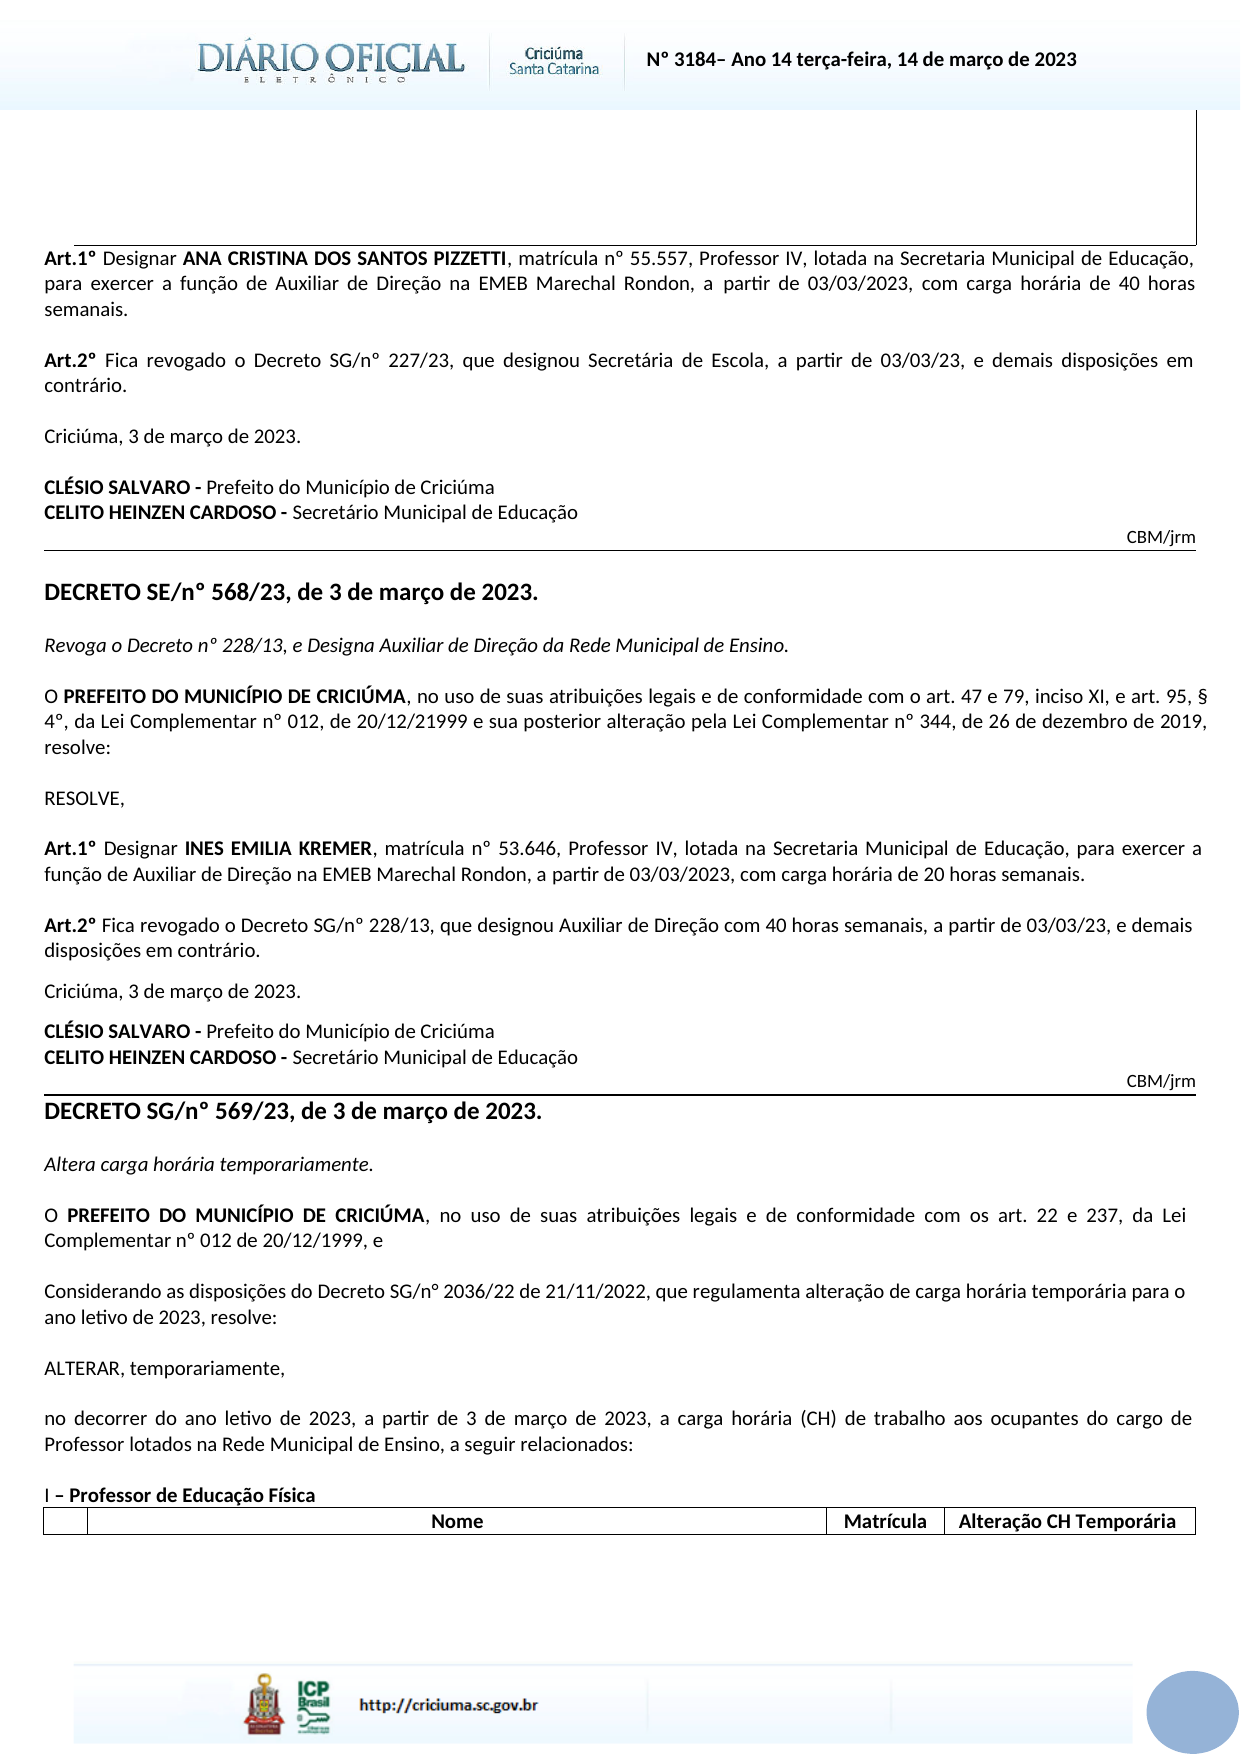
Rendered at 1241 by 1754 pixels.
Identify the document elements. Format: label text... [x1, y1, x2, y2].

text ALTERAR, temporariamente, [44, 1355, 1188, 1380]
text no decorrer do ano letivo de 2023, a partir de 3 de março de 2023, a carga horária (CH) de trabalho aos ocupantes do cargo de Professor lotados na Rede Municipal de Ensino, a seguir relacionados: [44, 1406, 1196, 1456]
text CELITO HEINZEN CARDOSO - Secretário Municipal de Educação [44, 1044, 1240, 1069]
table_header [44, 1508, 87, 1534]
table_header Nome [88, 1508, 826, 1534]
table_header Matrícula [827, 1508, 944, 1534]
text O PREFEITO DO MUNICÍPIO DE CRICIÚMA, no uso de suas atribuições legais e de conformidade com os art. 22 e 237, da Lei Complementar nº 012 de 20/12/1999, e [44, 1202, 1188, 1253]
text DECRETO SG/nº 569/23, de 3 de março de 2023. [44, 1096, 1196, 1126]
text O PREFEITO DO MUNICÍPIO DE CRICIÚMA, no uso de suas atribuições legais e de conformidade com o art. 47 e 79, inciso XI, e art. 95, § 4º, da Lei Complementar nº 012, de 20/12/21999 e sua posterior alteração pela Lei Complementar nº 344, de 26 de dezembro de 2019, resolve: [44, 683, 1211, 759]
text CELITO HEINZEN CARDOSO - Secretário Municipal de Educação [44, 499, 1196, 525]
text DECRETO SE/nº 568/23, de 3 de março de 2023. [44, 576, 1196, 607]
text CBM/jrm [44, 525, 1196, 550]
text I – Professor de Educação Física [44, 1482, 1196, 1507]
text Revoga o Decreto nº 228/13, e Designa Auxiliar de Direção da Rede Municipal de Ensino. [44, 632, 1211, 658]
text CLÉSIO SALVARO - Prefeito do Município de Criciúma [44, 1019, 1240, 1044]
text Art.2º Fica revogado o Decreto SG/nº 228/13, que designou Auxiliar de Direção com 40 horas semanais, a partir de 03/03/23, e demais disposições em contrário. [44, 912, 1196, 963]
text Criciúma, 3 de março de 2023. [44, 423, 1196, 448]
text Criciúma, 3 de março de 2023. [44, 978, 1211, 1003]
text Altera carga horária temporariamente. [44, 1151, 1188, 1177]
text RESOLVE, [44, 785, 1211, 810]
table_header Alteração CH Temporária [945, 1508, 1195, 1534]
text CBM/jrm [44, 1069, 1196, 1094]
text Art.2º Fica revogado o Decreto SG/nº 227/23, que designou Secretária de Escola, a partir de 03/03/23, e demais disposições em contrário. [44, 347, 1196, 398]
list Art.1º Designar ANA CRISTINA DOS SANTOS PIZZETTI, matrícula nº 55.557, Professor IV, lotada na Secretaria Municipal de Educação, para exercer a função de Auxiliar de Direção na EMEB Marechal Rondon, a partir de 03/03/2023, com carga horária de 40 horas semanais. [44, 245, 1196, 321]
text CLÉSIO SALVARO - Prefeito do Município de Criciúma [44, 474, 1196, 499]
list Art.1º Designar INES EMILIA KREMER, matrícula nº 53.646, Professor IV, lotada na Secretaria Municipal de Educação, para exercer a função de Auxiliar de Direção na EMEB Marechal Rondon, a partir de 03/03/2023, com carga horária de 20 horas semanais. [44, 836, 1204, 886]
text Considerando as disposições do Decreto SG/n° 2036/22 de 21/11/2022, que regulamenta alteração de carga horária temporária para o ano letivo de 2023, resolve: [44, 1278, 1188, 1329]
